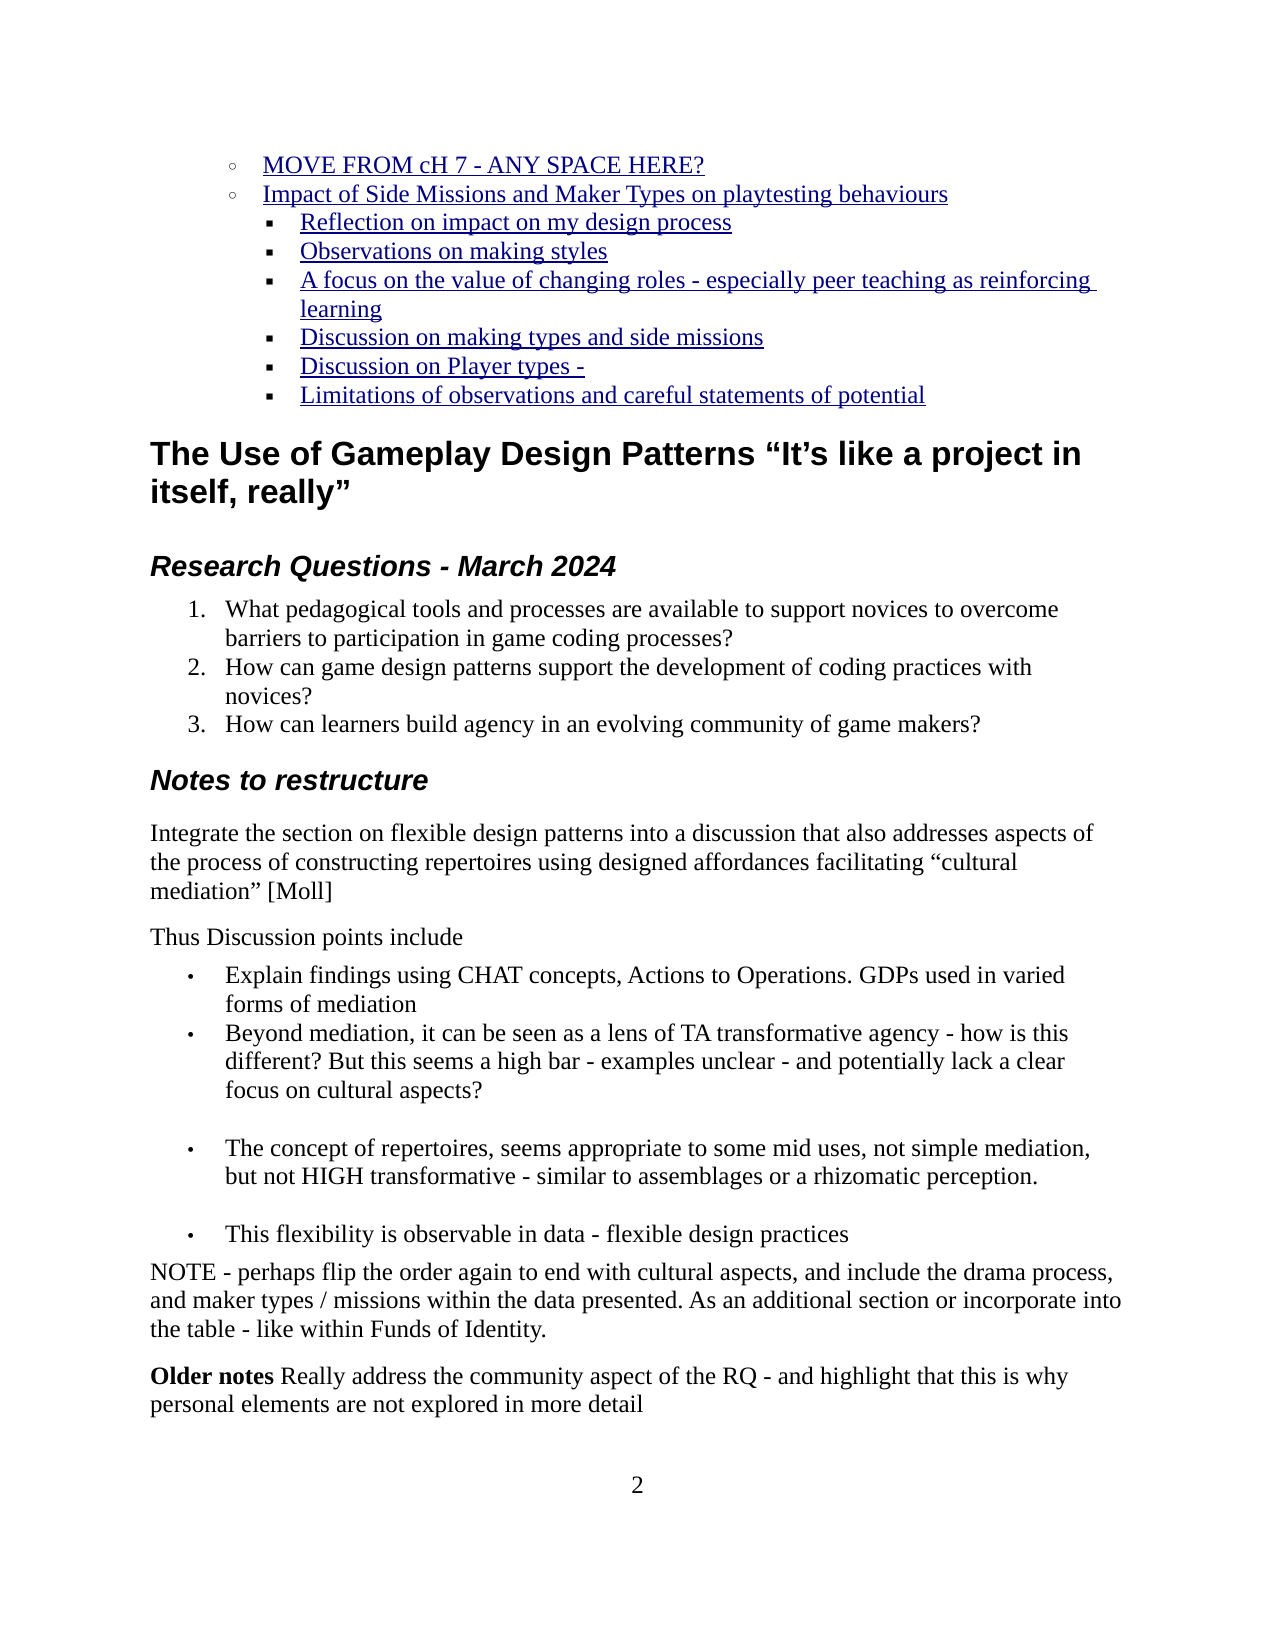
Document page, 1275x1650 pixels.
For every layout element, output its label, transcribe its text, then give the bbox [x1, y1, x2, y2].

list Discussion on Player types - [262, 351, 1125, 380]
text Integrate the section on flexible design patterns into a discussion that also addresses aspects of the process of constructing repertoires using designed affordances facilitating “cultural mediation” [Moll] [150, 818, 1125, 904]
list Explain findings using CHAT concepts, Actions to Operations. GDPs used in varied forms of mediation [187, 960, 1125, 1018]
list The concept of repertoires, seems appropriate to some mid uses, not simple mediation, but not HIGH transformative - similar to assemblages or a rhizomatic perception. [187, 1133, 1125, 1219]
list How can learners build agency in an evolving community of game makers? [187, 709, 1125, 738]
subtitle Research Questions - March 2024 [150, 548, 1125, 582]
list Limitations of observations and careful statements of potential [262, 380, 1125, 409]
list How can game design patterns support the development of coding practices with novices? [187, 652, 1125, 709]
subtitle The Use of Gameplay Design Patterns “It’s like a project in itself, really” [150, 434, 1125, 511]
subtitle Notes to restructure [150, 763, 1125, 797]
list A focus on the value of changing roles - especially peer teaching as reinforcing learning [262, 265, 1125, 322]
list MOVE FROM cH 7 - ANY SPACE HERE? [225, 150, 1125, 179]
text NOTE - perhaps flip the order again to end with cultural aspects, and include the drama process, and maker types / missions within the data presented. As an additional section or incorporate into the table - like within Funds of Identity. [150, 1257, 1125, 1343]
list Impact of Side Missions and Maker Types on playtesting behaviours [225, 179, 1125, 207]
list Beyond mediation, it can be seen as a lens of TA transformative agency - how is this different? But this seems a high bar - examples unclear - and potentially lack a clear focus on cultural aspects? [187, 1018, 1125, 1133]
list This flexibility is observable in data - flexible design practices [187, 1219, 1125, 1248]
list What pedagogical tools and processes are available to support novices to overcome barriers to participation in game coding processes? [187, 594, 1125, 652]
list Discussion on making types and side missions [262, 322, 1125, 351]
list Reflection on impact on my design process [262, 207, 1125, 236]
list Observations on making styles [262, 236, 1125, 265]
text Thus Discussion points include [150, 922, 1125, 951]
text Older notes Really address the community aspect of the RQ - and highlight that this is why personal elements are not explored in more detail [150, 1361, 1125, 1418]
